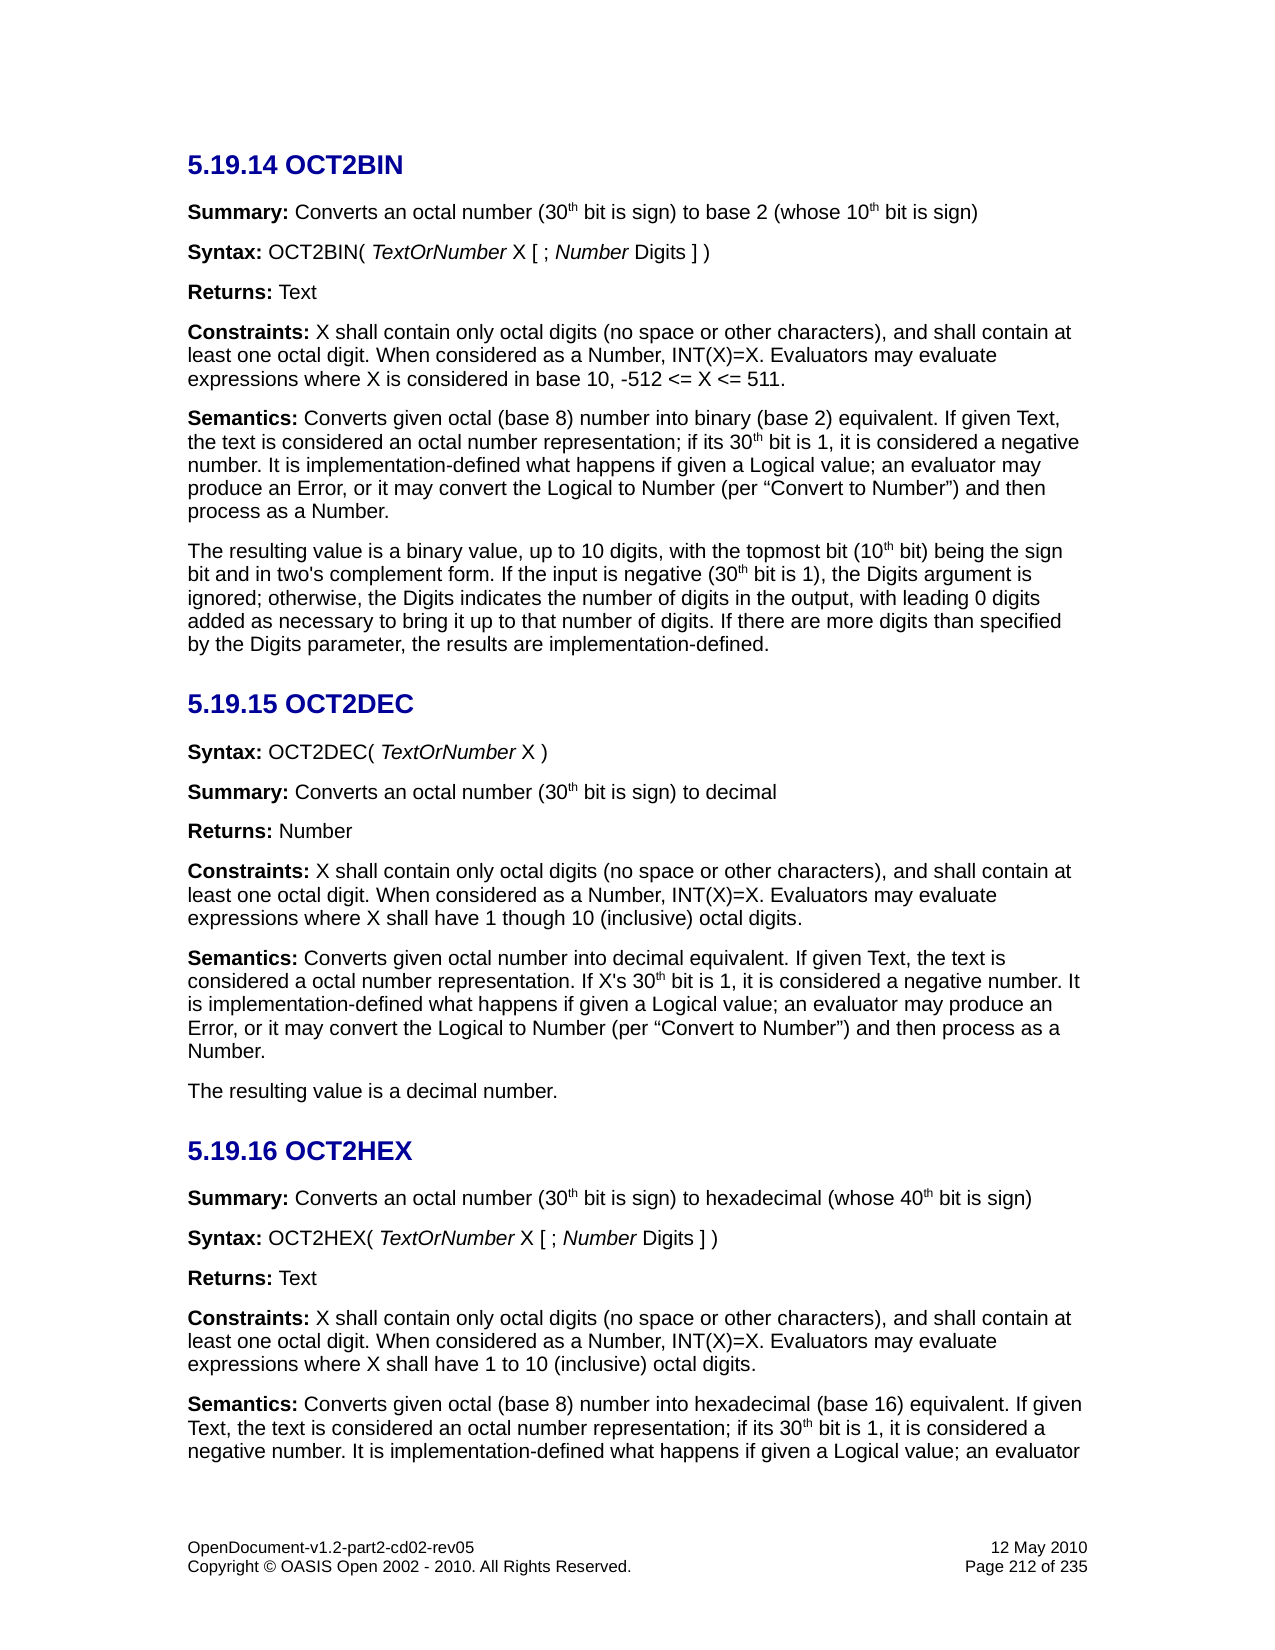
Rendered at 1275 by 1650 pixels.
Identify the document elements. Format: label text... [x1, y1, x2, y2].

text Semantics: Converts given octal number into decimal equivalent. If given Text, the text is considered a octal number representation. If X's 30th bit is 1, it is considered a negative number. It is implementation-defined what happens if given a Logical value; an evaluator may produce an Error, or it may convert the Logical to Number (per “Convert to Number”) and then process as a Number. [187, 946, 1088, 1063]
text Summary: Converts an octal number (30th bit is sign) to base 2 (whose 10th bit is sign) [187, 201, 1088, 224]
text Returns: Number [187, 820, 1088, 843]
text Constraints: X shall contain only octal digits (no space or other characters), and shall contain at least one octal digit. When considered as a Number, INT(X)=X. Evaluators may evaluate expressions where X shall have 1 though 10 (inclusive) octal digits. [187, 860, 1088, 930]
text Semantics: Converts given octal (base 8) number into binary (base 2) equivalent. If given Text, the text is considered an octal number representation; if its 30th bit is 1, it is considered a negative number. It is implementation-defined what happens if given a Logical value; an evaluator may produce an Error, or it may convert the Logical to Number (per “Convert to Number”) and then process as a Number. [187, 407, 1088, 523]
text Returns: Text [187, 1267, 1088, 1290]
text Returns: Text [187, 281, 1088, 304]
text Semantics: Converts given octal (base 8) number into hexadecimal (base 16) equivalent. If given Text, the text is considered an octal number representation; if its 30th bit is 1, it is considered a negative number. It is implementation-defined what happens if given a Logical value; an evaluator [187, 1393, 1088, 1463]
text Syntax: OCT2BIN( TextOrNumber X [ ; Number Digits ] ) [187, 241, 1088, 264]
text Syntax: OCT2DEC( TextOrNumber X ) [187, 740, 1088, 764]
text The resulting value is a binary value, up to 10 digits, with the topmost bit (10th bit) being the sign bit and in two's complement form. If the input is negative (30th bit is 1), the Digits argument is ignored; otherwise, the Digits indicates the number of digits in the output, with leading 0 digits added as necessary to bring it up to that number of digits. If there are more digits than specified by the Digits parameter, the results are implementation-defined. [187, 540, 1088, 656]
subtitle OCT2DEC [187, 689, 1088, 719]
text Syntax: OCT2HEX( TextOrNumber X [ ; Number Digits ] ) [187, 1227, 1088, 1250]
text Constraints: X shall contain only octal digits (no space or other characters), and shall contain at least one octal digit. When considered as a Number, INT(X)=X. Evaluators may evaluate expressions where X is considered in base 10, -512 <= X <= 511. [187, 321, 1088, 390]
text Constraints: X shall contain only octal digits (no space or other characters), and shall contain at least one octal digit. When considered as a Number, INT(X)=X. Evaluators may evaluate expressions where X shall have 1 to 10 (inclusive) octal digits. [187, 1307, 1088, 1376]
subtitle OCT2BIN [187, 150, 1088, 180]
text The resulting value is a decimal number. [187, 1079, 1088, 1102]
text Summary: Converts an octal number (30th bit is sign) to hexadecimal (whose 40th bit is sign) [187, 1187, 1088, 1210]
subtitle OCT2HEX [187, 1136, 1088, 1166]
text Summary: Converts an octal number (30th bit is sign) to decimal [187, 780, 1088, 803]
